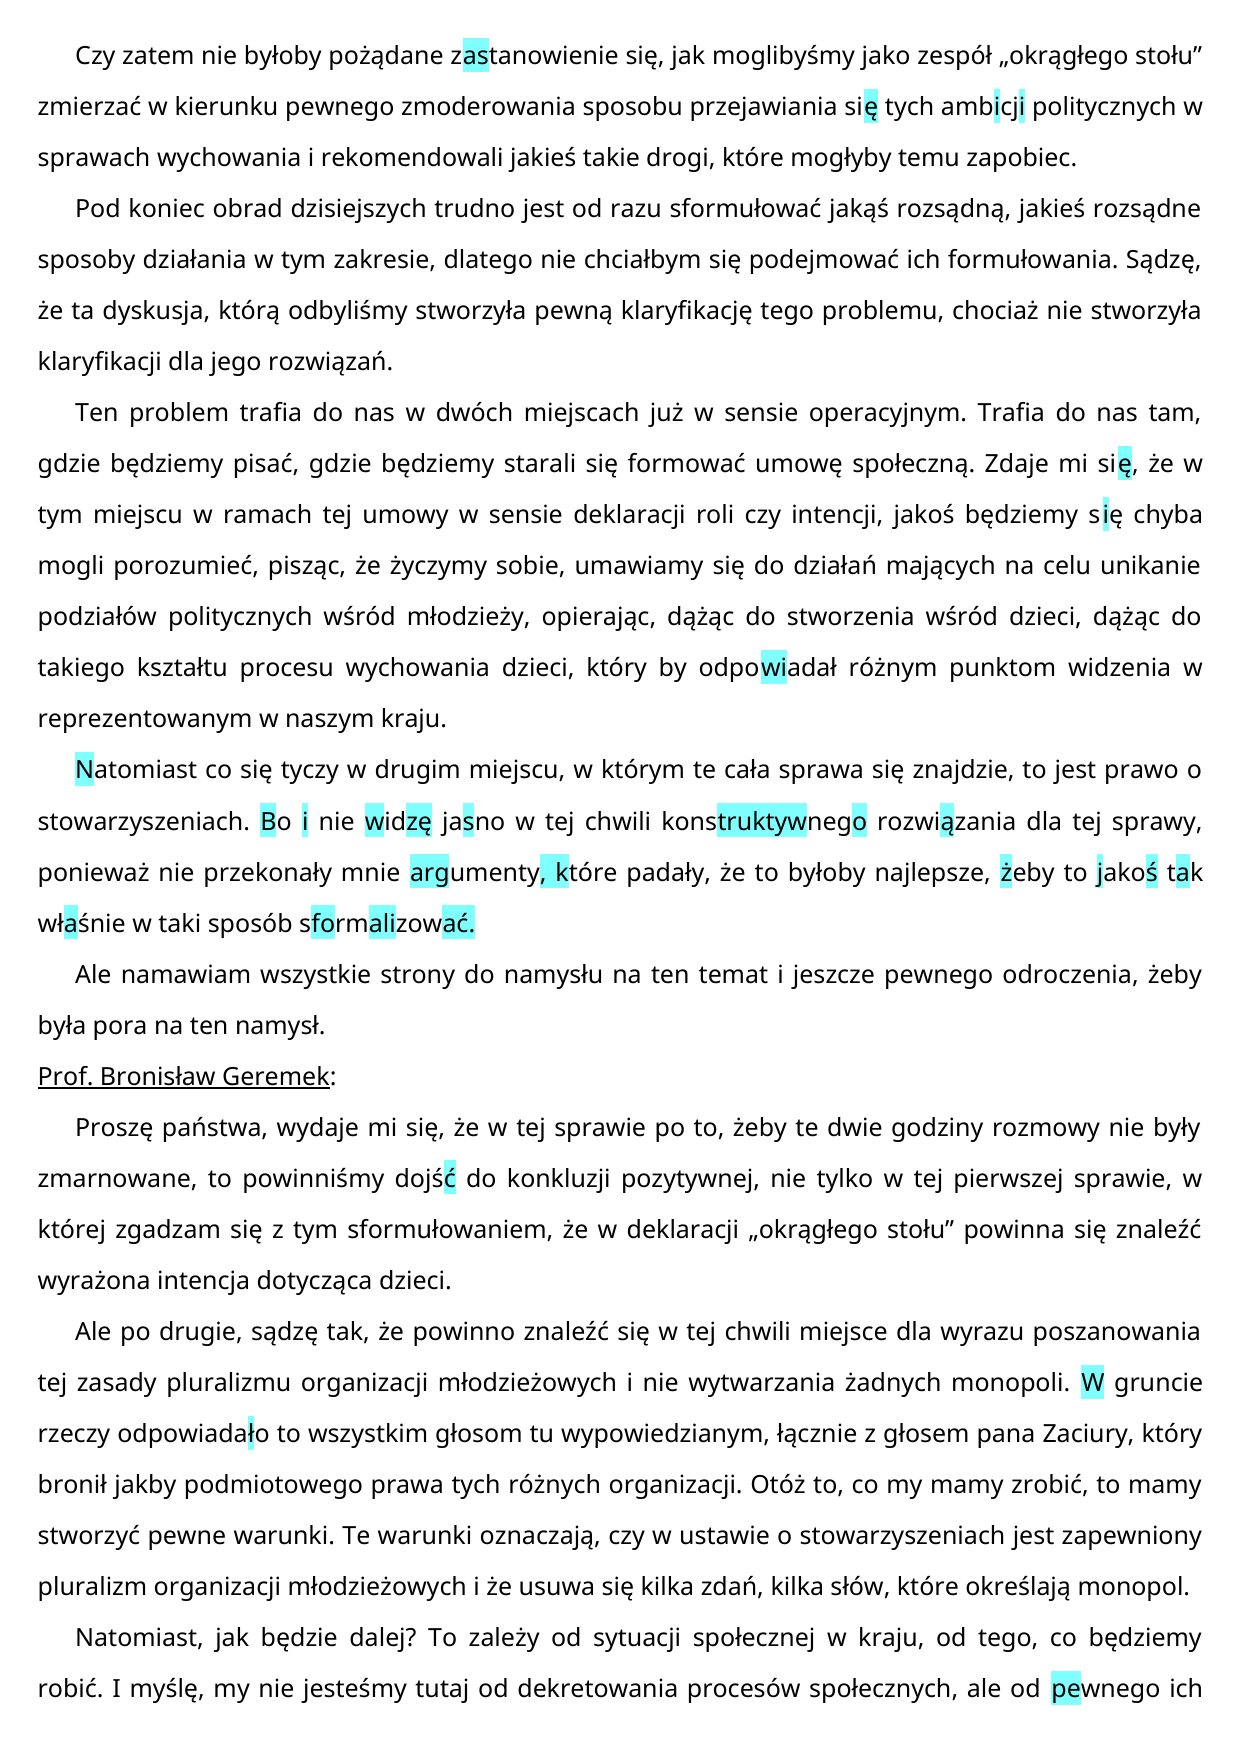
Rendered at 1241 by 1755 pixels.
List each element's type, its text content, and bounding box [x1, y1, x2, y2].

text Czy zatem nie byłoby pożądane zastanowienie się, jak moglibyśmy jako zespół „okrągłego stołu” zmierzać w kierunku pewnego zmoderowania sposobu przejawiania się tych ambicji politycznych w sprawach wychowania i rekomendowali jakieś takie drogi, które mogłyby temu zapobiec. [37, 37, 1203, 174]
text Pod koniec obrad dzisiejszych trudno jest od razu sformułować jakąś rozsądną, jakieś rozsądne sposoby działania w tym zakresie, dlatego nie chciałbym się podejmować ich formułowania. Sądzę, że ta dyskusja, którą odbyliśmy stworzyła pewną klaryfikację tego problemu, chociaż nie stworzyła klaryfikacji dla jego rozwiązań. [37, 191, 1203, 378]
text Natomiast co się tyczy w drugim miejscu, w którym te cała sprawa się znajdzie, to jest prawo o stowarzyszeniach. Bo i nie widzę jasno w tej chwili konstruktywnego rozwiązania dla tej sprawy, ponieważ nie przekonały mnie argumenty, które padały, że to byłoby najlepsze, żeby to jakoś tak właśnie w taki sposób sformalizować. [37, 752, 1203, 939]
text Ten problem trafia do nas w dwóch miejscach już w sensie operacyjnym. Trafia do nas tam, gdzie będziemy pisać, gdzie będziemy starali się formować umowę społeczną. Zdaje mi się, że w tym miejscu w ramach tej umowy w sensie deklaracji roli czy intencji, jakoś będziemy się chyba mogli porozumieć, pisząc, że życzymy sobie, umawiamy się do działań mających na celu unikanie podziałów politycznych wśród młodzieży, opierając, dążąc do stworzenia wśród dzieci, dążąc do takiego kształtu procesu wychowania dzieci, który by odpowiadał różnym punktom widzenia w reprezentowanym w naszym kraju. [37, 395, 1203, 735]
text Proszę państwa, wydaje mi się, że w tej sprawie po to, żeby te dwie godziny rozmowy nie były zmarnowane, to powinniśmy dojść do konkluzji pozytywnej, nie tylko w tej pierwszej sprawie, w której zgadzam się z tym sformułowaniem, że w deklaracji „okrągłego stołu” powinna się znaleźć wyrażona intencja dotycząca dzieci. [37, 1109, 1203, 1297]
text Ale po drugie, sądzę tak, że powinno znaleźć się w tej chwili miejsce dla wyrazu poszanowania tej zasady pluralizmu organizacji młodzieżowych i nie wytwarzania żadnych monopoli. W gruncie rzeczy odpowiadało to wszystkim głosom tu wypowiedzianym, łącznie z głosem pana Zaciury, który bronił jakby podmiotowego prawa tych różnych organizacji. Otóż to, co my mamy zrobić, to mamy stworzyć pewne warunki. Te warunki oznaczają, czy w ustawie o stowarzyszeniach jest zapewniony pluralizm organizacji młodzieżowych i że usuwa się kilka zdań, kilka słów, które określają monopol. [37, 1313, 1203, 1603]
text Prof. Bronisław Geremek: [37, 1058, 1203, 1092]
text Ale namawiam wszystkie strony do namysłu na ten temat i jeszcze pewnego odroczenia, żeby była pora na ten namysł. [37, 956, 1203, 1041]
text Natomiast, jak będzie dalej? To zależy od sytuacji społecznej w kraju, od tego, co będziemy robić. I myślę, my nie jesteśmy tutaj od dekretowania procesów społecznych, ale od pewnego ich [37, 1620, 1203, 1705]
